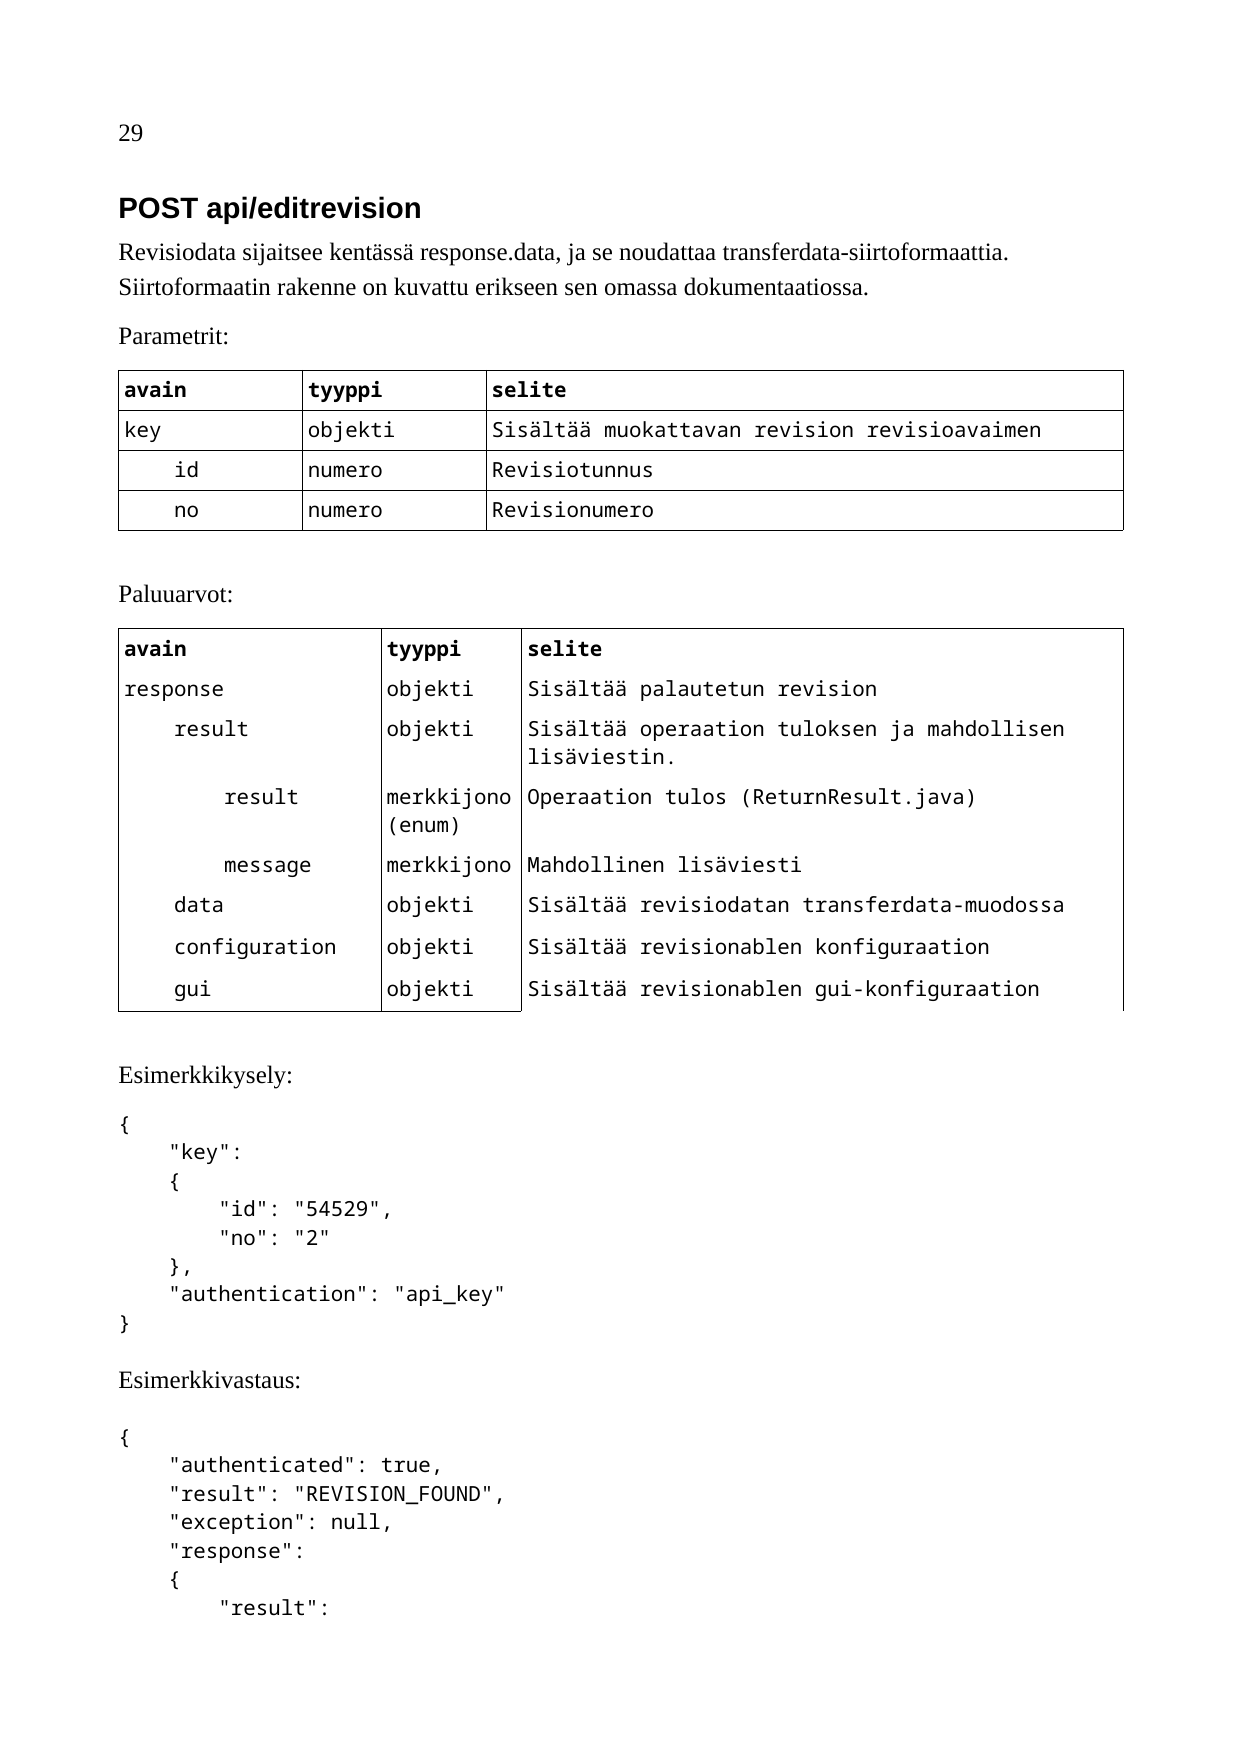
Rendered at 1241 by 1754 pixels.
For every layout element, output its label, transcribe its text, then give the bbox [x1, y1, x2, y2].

table_cell result [119, 708, 381, 776]
text "authentication": "api_key" [118, 1279, 1122, 1308]
text { [118, 1422, 1122, 1451]
text Esimerkkivastaus: [118, 1365, 1122, 1394]
table_cell numero [303, 451, 486, 490]
table_cell id [119, 451, 302, 490]
text }, [118, 1251, 1122, 1279]
table_cell result [119, 776, 381, 844]
table_cell numero [303, 491, 486, 530]
table_cell Sisältää revisionablen konfiguraation [522, 927, 1123, 969]
text "result": [118, 1593, 1122, 1621]
table_cell Revisionumero [487, 491, 1123, 530]
table_cell Sisältää revisiodatan transferdata-muodossa [522, 885, 1123, 927]
table_cell objekti [382, 668, 521, 708]
table_cell objekti [382, 885, 521, 927]
text { [118, 1109, 1122, 1137]
text Esimerkkikysely: [118, 1060, 1122, 1089]
text "response": [118, 1536, 1122, 1564]
table_cell Sisältää revisionablen gui-konfiguraation [522, 969, 1123, 1011]
table_cell no [119, 491, 302, 530]
table_cell objekti [382, 927, 521, 969]
table_header selite [487, 371, 1123, 410]
table_cell Sisältää muokattavan revision revisioavaimen [487, 411, 1123, 450]
table_cell merkkijono [382, 845, 521, 884]
text "no": "2" [118, 1223, 1122, 1251]
table_cell Mahdollinen lisäviesti [522, 845, 1123, 884]
table_cell Sisältää palautetun revision [522, 668, 1123, 708]
text "id": "54529", [118, 1194, 1122, 1223]
table_header tyyppi [382, 629, 521, 668]
text Paluuarvot: [118, 579, 1122, 608]
text "key": [118, 1137, 1122, 1166]
text "authenticated": true, [118, 1451, 1122, 1479]
table_cell response [119, 668, 381, 708]
table_header avain [119, 371, 302, 410]
table_cell merkkijono (enum) [382, 776, 521, 844]
text "result": "REVISION_FOUND", [118, 1479, 1122, 1507]
subtitle POST api/editrevision [118, 191, 1122, 225]
text "exception": null, [118, 1507, 1122, 1536]
text Parametrit: [118, 321, 1122, 349]
text { [118, 1564, 1122, 1593]
table_cell objekti [382, 708, 521, 776]
text { [118, 1166, 1122, 1194]
table_cell message [119, 845, 381, 884]
table_cell objekti [303, 411, 486, 450]
table_cell Sisältää operaation tuloksen ja mahdollisen lisäviestin. [522, 708, 1123, 776]
text Revisiodata sijaitsee kentässä response.data, ja se noudattaa transferdata-siirtoformaattia. Siirtoformaatin rakenne on kuvattu erikseen sen omassa dokumentaatiossa. [118, 237, 1122, 300]
table_cell objekti [382, 969, 521, 1011]
table_cell gui [119, 969, 381, 1011]
table_cell configuration [119, 927, 381, 969]
table_cell data [119, 885, 381, 927]
table_cell key [119, 411, 302, 450]
table_header selite [522, 629, 1123, 668]
table_cell Operaation tulos (ReturnResult.java) [522, 776, 1123, 844]
table_header avain [119, 629, 381, 668]
table_cell Revisiotunnus [487, 451, 1123, 490]
table_header tyyppi [303, 371, 486, 410]
text } [118, 1308, 1122, 1336]
